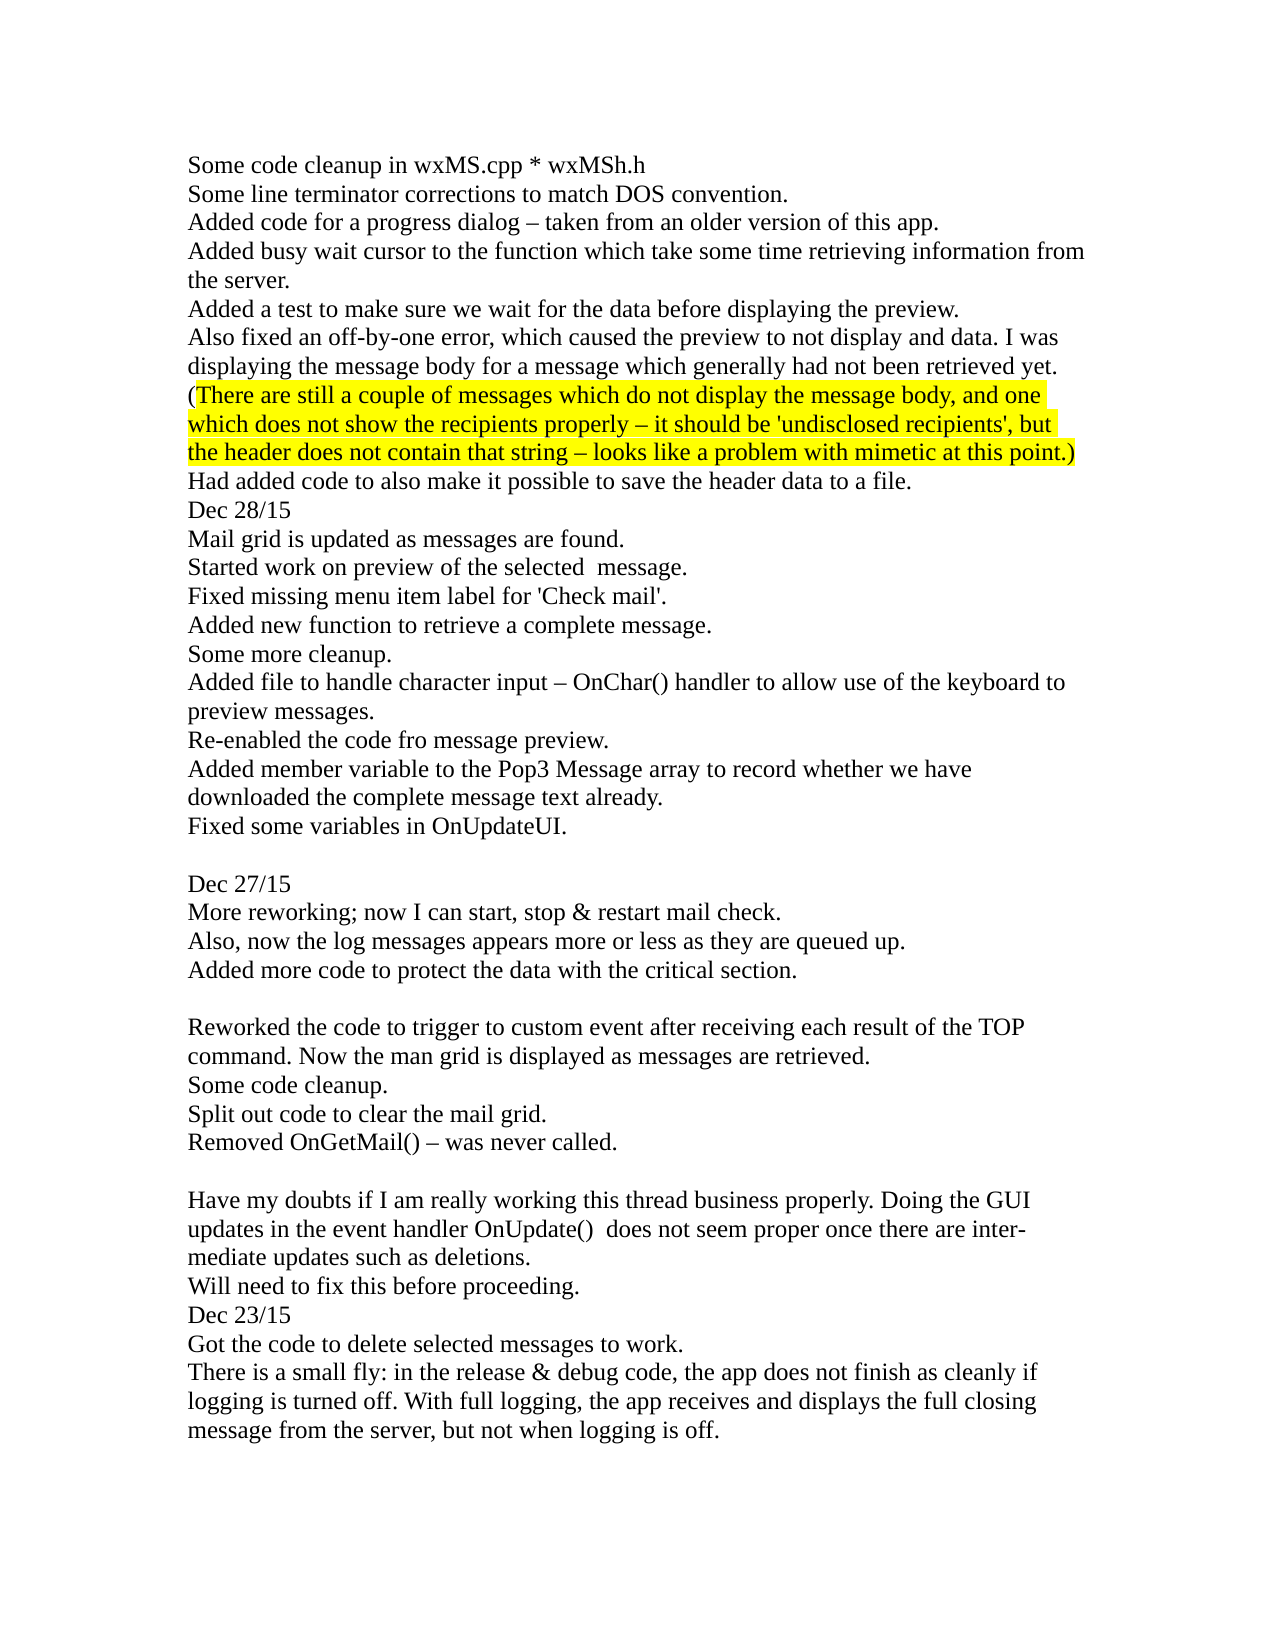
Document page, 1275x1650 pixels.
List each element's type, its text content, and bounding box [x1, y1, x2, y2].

text Also, now the log messages appears more or less as they are queued up. [187, 926, 1087, 955]
text There is a small fly: in the release & debug code, the app does not finish as cleanly if logging is turned off. With full logging, the app receives and displays the full closing message from the server, but not when logging is off. [187, 1357, 1087, 1444]
text Added more code to protect the data with the critical section. [187, 955, 1087, 984]
text Added a test to make sure we wait for the data before displaying the preview. [187, 294, 1087, 322]
text Re-enabled the code fro message preview. [187, 725, 1087, 754]
text Fixed missing menu item label for 'Check mail'. [187, 581, 1087, 610]
text Some line terminator corrections to match DOS convention. [187, 179, 1087, 207]
text Got the code to delete selected messages to work. [187, 1329, 1087, 1357]
text Removed OnGetMail() – was never called. [187, 1127, 1087, 1156]
text Also fixed an off-by-one error, which caused the preview to not display and data. I was displaying the message body for a message which generally had not been retrieved yet. [187, 322, 1087, 380]
text Added busy wait cursor to the function which take some time retrieving information from the server. [187, 236, 1087, 294]
text Some code cleanup. [187, 1070, 1087, 1099]
text Some more cleanup. [187, 639, 1087, 667]
text Added new function to retrieve a complete message. [187, 610, 1087, 639]
text Reworked the code to trigger to custom event after receiving each result of the TOP command. Now the man grid is displayed as messages are retrieved. [187, 1012, 1087, 1070]
text Added member variable to the Pop3 Message array to record whether we have downloaded the complete message text already. [187, 754, 1087, 811]
text Split out code to clear the mail grid. [187, 1099, 1087, 1127]
text Some code cleanup in wxMS.cpp * wxMSh.h [187, 150, 1087, 179]
text Will need to fix this before proceeding. [187, 1271, 1087, 1300]
text Dec 28/15 [187, 495, 1087, 524]
text Fixed some variables in OnUpdateUI. [187, 811, 1087, 840]
text Dec 23/15 [187, 1300, 1087, 1329]
text Had added code to also make it possible to save the header data to a file. [187, 466, 1087, 495]
text Mail grid is updated as messages are found. [187, 524, 1087, 552]
text Have my doubts if I am really working this thread business properly. Doing the GUI updates in the event handler OnUpdate() does not seem proper once there are inter­mediate updates such as deletions. [187, 1185, 1087, 1271]
text Added file to handle character input – OnChar() handler to allow use of the keyboard to preview messages. [187, 667, 1087, 725]
text Added code for a progress dialog – taken from an older version of this app. [187, 207, 1087, 236]
text Started work on preview of the selected message. [187, 552, 1087, 581]
text Dec 27/15 [187, 869, 1087, 897]
text More reworking; now I can start, stop & restart mail check. [187, 897, 1087, 926]
text (There are still a couple of messages which do not display the message body, and one which does not show the recipients properly – it should be 'undisclosed recipients', but the header does not contain that string – looks like a problem with mimetic at this point.) [187, 380, 1087, 466]
